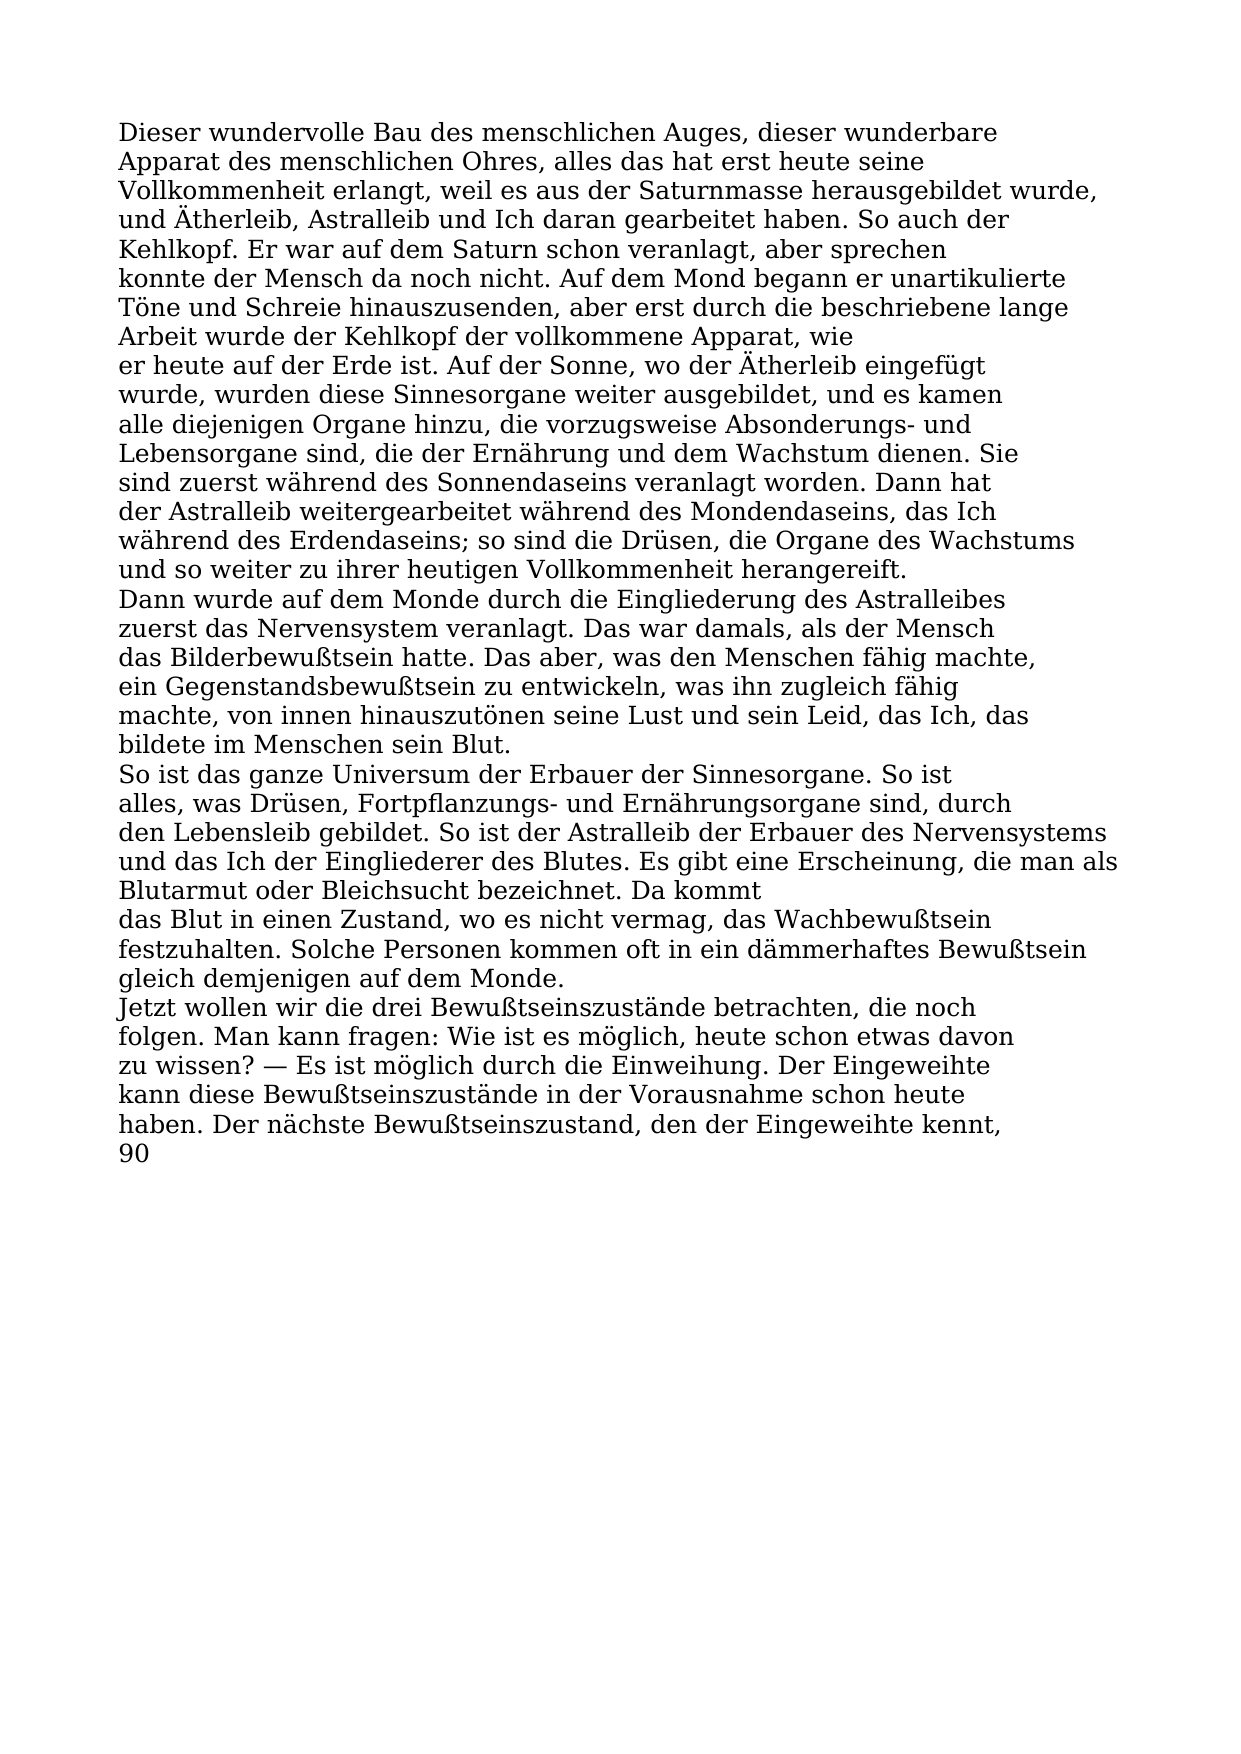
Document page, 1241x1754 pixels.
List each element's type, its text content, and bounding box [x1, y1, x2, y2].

text während des Erdendaseins; so sind die Drüsen, die Organe des Wachstums und so weiter zu ihrer heutigen Vollkommenheit herangereift. [118, 526, 1122, 585]
text kann diese Bewußtseinszustände in der Vorausnahme schon heute [118, 1081, 1122, 1110]
text zu wissen? — Es ist möglich durch die Einweihung. Der Eingeweihte [118, 1051, 1122, 1081]
text festzuhalten. Solche Personen kommen oft in ein dämmerhaftes Bewußtsein gleich demjenigen auf dem Monde. [118, 935, 1122, 993]
text ein Gegenstandsbewußtsein zu entwickeln, was ihn zugleich fähig [118, 672, 1122, 701]
text alle diejenigen Organe hinzu, die vorzugsweise Absonderungs- und [118, 410, 1122, 439]
text folgen. Man kann fragen: Wie ist es möglich, heute schon etwas davon [118, 1022, 1122, 1051]
text Dann wurde auf dem Monde durch die Eingliederung des Astralleibes [118, 585, 1122, 614]
text Apparat des menschlichen Ohres, alles das hat erst heute seine Vollkommenheit erlangt, weil es aus der Saturnmasse herausgebildet wurde, [118, 147, 1122, 206]
text Dieser wundervolle Bau des menschlichen Auges, dieser wunderbare [118, 118, 1122, 147]
text So ist das ganze Universum der Erbauer der Sinnesorgane. So ist [118, 760, 1122, 789]
text er heute auf der Erde ist. Auf der Sonne, wo der Ätherleib eingefügt [118, 351, 1122, 381]
text konnte der Mensch da noch nicht. Auf dem Mond begann er unartikulierte Töne und Schreie hinauszusenden, aber erst durch die beschriebene lange Arbeit wurde der Kehlkopf der vollkommene Apparat, wie [118, 264, 1122, 351]
text machte, von innen hinauszutönen seine Lust und sein Leid, das Ich, das [118, 701, 1122, 731]
text bildete im Menschen sein Blut. [118, 731, 1122, 760]
text haben. Der nächste Bewußtseinszustand, den der Eingeweihte kennt, [118, 1110, 1122, 1139]
text zuerst das Nervensystem veranlagt. Das war damals, als der Mensch [118, 614, 1122, 643]
text Jetzt wollen wir die drei Bewußtseinszustände betrachten, die noch [118, 993, 1122, 1022]
text das Blut in einen Zustand, wo es nicht vermag, das Wachbewußtsein [118, 906, 1122, 935]
text und Ätherleib, Astralleib und Ich daran gearbeitet haben. So auch der [118, 206, 1122, 235]
text 90 [118, 1139, 1122, 1168]
text der Astralleib weitergearbeitet während des Mondendaseins, das Ich [118, 497, 1122, 526]
text wurde, wurden diese Sinnesorgane weiter ausgebildet, und es kamen [118, 381, 1122, 410]
text Kehlkopf. Er war auf dem Saturn schon veranlagt, aber sprechen [118, 235, 1122, 264]
text sind zuerst während des Sonnendaseins veranlagt worden. Dann hat [118, 468, 1122, 497]
text Lebensorgane sind, die der Ernährung und dem Wachstum dienen. Sie [118, 439, 1122, 468]
text alles, was Drüsen, Fortpflanzungs- und Ernährungsorgane sind, durch [118, 789, 1122, 818]
text das Bilderbewußtsein hatte. Das aber, was den Menschen fähig machte, [118, 643, 1122, 672]
text den Lebensleib gebildet. So ist der Astralleib der Erbauer des Nervensystems und das Ich der Eingliederer des Blutes. Es gibt eine Erscheinung, die man als Blutarmut oder Bleichsucht bezeichnet. Da kommt [118, 818, 1122, 906]
